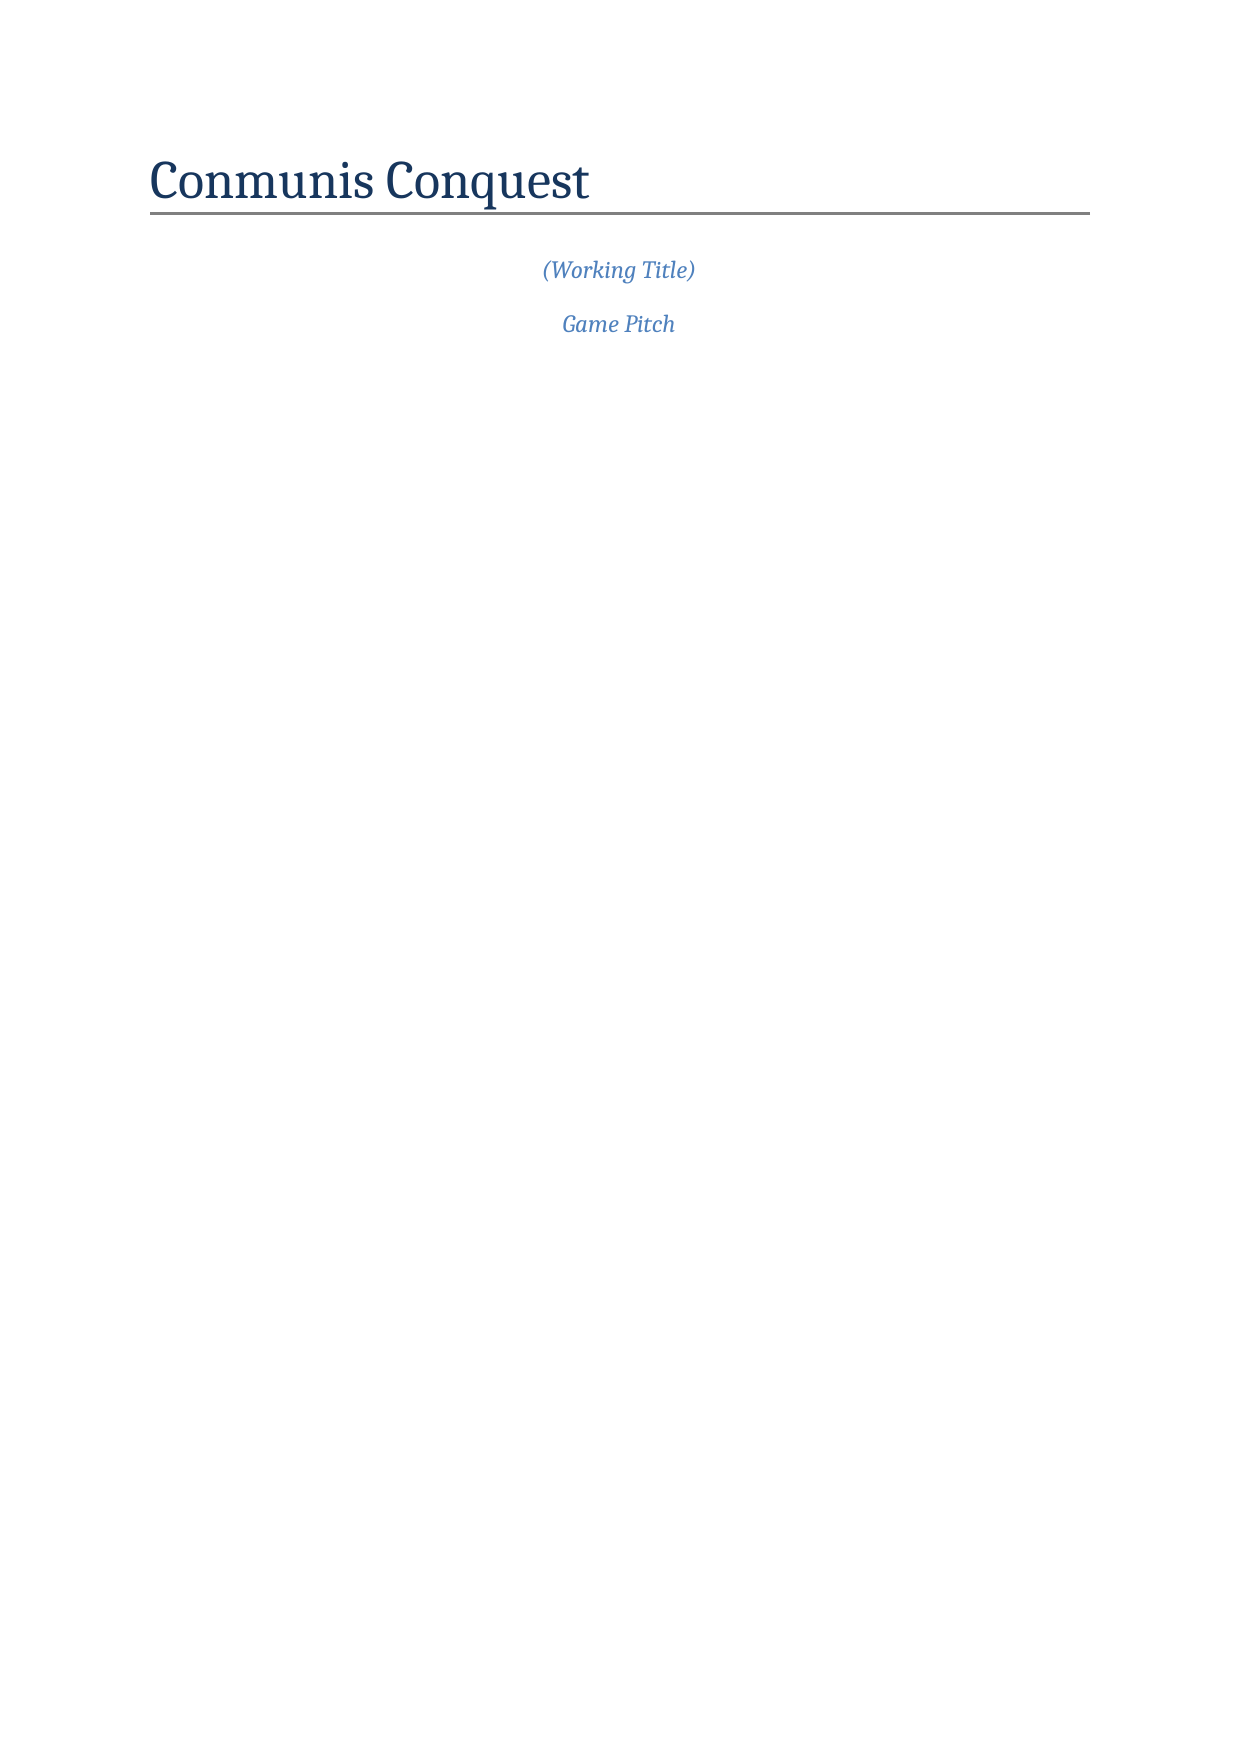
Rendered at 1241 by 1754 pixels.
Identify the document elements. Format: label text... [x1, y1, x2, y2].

subtitle (Working Title) [150, 256, 1090, 285]
title Conmunis Conquest [150, 150, 1090, 212]
subtitle Game Pitch [150, 310, 1090, 338]
